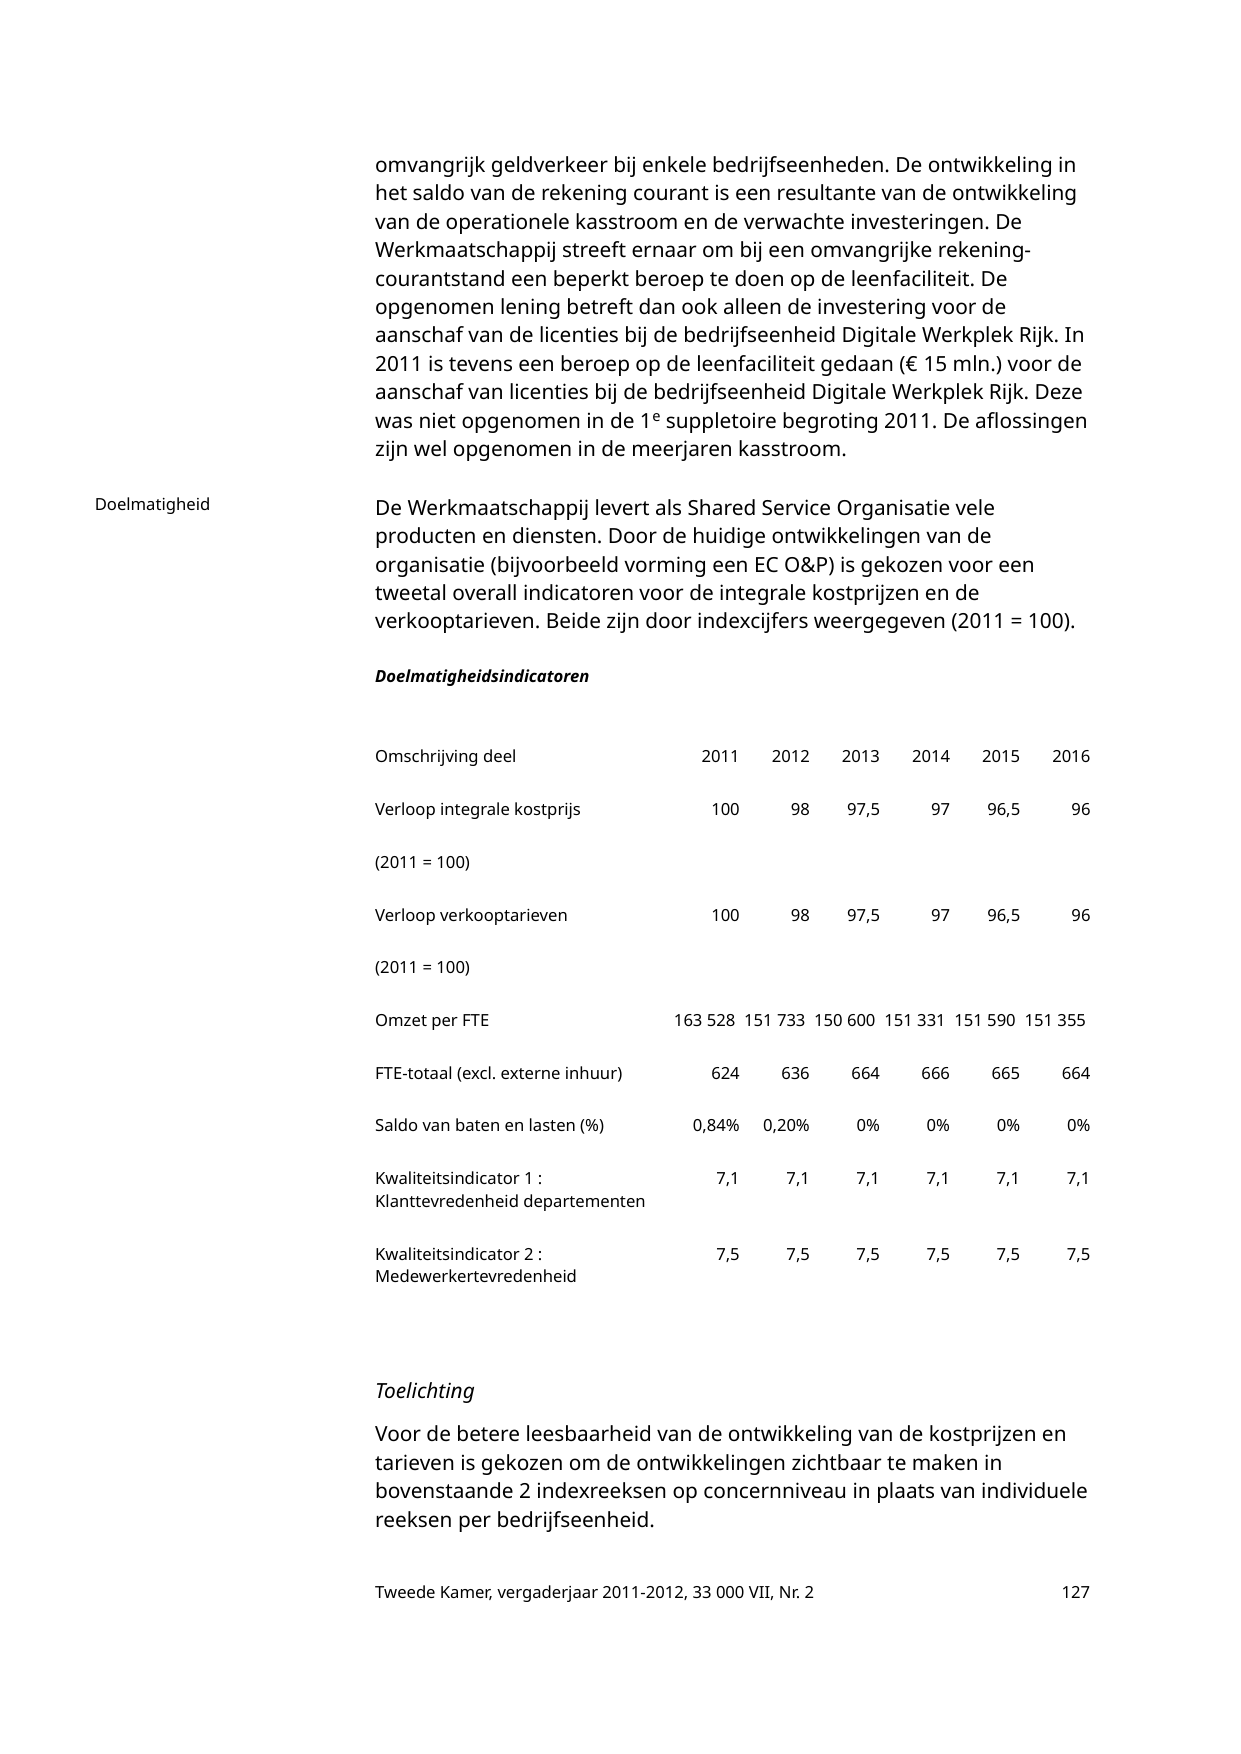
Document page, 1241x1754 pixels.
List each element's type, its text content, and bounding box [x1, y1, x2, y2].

table_cell 0% [810, 1114, 880, 1167]
table_cell 665 [950, 1061, 1020, 1114]
table_cell 163 528 [669, 1009, 739, 1061]
table_cell 97 [880, 903, 950, 1009]
table_cell 7,1 [950, 1167, 1020, 1242]
table_header 2016 [1020, 745, 1090, 798]
table_cell 7,5 [669, 1242, 739, 1318]
table_cell 7,5 [740, 1242, 809, 1318]
table_header Omschrijving deel [375, 745, 669, 798]
table_cell 7,5 [950, 1242, 1020, 1318]
table_cell Verloop verkooptarieven (2011 = 100) [375, 903, 669, 1009]
table_cell 7,1 [740, 1167, 809, 1242]
table_cell 97 [880, 798, 950, 903]
text Voor de betere leesbaarheid van de ontwikkeling van de kostprijzen en tarieven is gekozen om de ontwikkelingen zichtbaar te maken in bovenstaande 2 indexreeksen op concernniveau in plaats van individuele reeksen per bedrijfseenheid. [375, 1419, 1090, 1533]
table_cell 96 [1020, 903, 1090, 1009]
table_cell 0% [1020, 1114, 1090, 1167]
table_cell FTE-totaal (excl. externe inhuur) [375, 1061, 669, 1114]
table_cell 664 [1020, 1061, 1090, 1114]
text Doelmatigheidsindicatoren [375, 664, 1090, 687]
table_cell 7,1 [669, 1167, 739, 1242]
table_cell 151 733 [740, 1009, 809, 1061]
text Toelichting [375, 1376, 1090, 1404]
table_header 2012 [740, 745, 809, 798]
table_cell 98 [740, 903, 809, 1009]
table_cell 7,1 [880, 1167, 950, 1242]
table_cell 0% [950, 1114, 1020, 1167]
table_cell 7,5 [1020, 1242, 1090, 1318]
table_cell 0,20% [740, 1114, 809, 1167]
text omvangrijk geldverkeer bij enkele bedrijfseenheden. De ontwikkeling in het saldo van de rekening courant is een resultante van de ontwikkeling van de operationele kasstroom en de verwachte investeringen. De Werkmaatschappij streeft ernaar om bij een omvangrijke rekening-courantstand een beperkt beroep te doen op de leenfaciliteit. De opgenomen lening betreft dan ook alleen de investering voor de aanschaf van de licenties bij de bedrijfseenheid Digitale Werkplek Rijk. In 2011 is tevens een beroep op de leenfaciliteit gedaan (€ 15 mln.) voor de aanschaf van licenties bij de bedrijfseenheid Digitale Werkplek Rijk. Deze was niet opgenomen in de 1e suppletoire begroting 2011. De aflossingen zijn wel opgenomen in de meerjaren kasstroom. [375, 150, 1090, 463]
table_cell 7,5 [880, 1242, 950, 1318]
table_cell 151 355 [1020, 1009, 1090, 1061]
table_cell 97,5 [810, 798, 880, 903]
table_header 2013 [810, 745, 880, 798]
text Doelmatigheid [94, 493, 328, 516]
table_header 2015 [950, 745, 1020, 798]
table_cell 96 [1020, 798, 1090, 903]
table_cell Kwaliteitsindicator 2 : Medewerkertevredenheid [375, 1242, 669, 1318]
table_cell 96,5 [950, 798, 1020, 903]
table_cell 7,1 [1020, 1167, 1090, 1242]
table_header 2014 [880, 745, 950, 798]
table_cell 100 [669, 798, 739, 903]
table_cell Omzet per FTE [375, 1009, 669, 1061]
table_cell 100 [669, 903, 739, 1009]
table_cell 151 590 [950, 1009, 1020, 1061]
table_cell 7,1 [810, 1167, 880, 1242]
table_cell 624 [669, 1061, 739, 1114]
table_cell 97,5 [810, 903, 880, 1009]
table_cell 151 331 [880, 1009, 950, 1061]
table_cell 96,5 [950, 903, 1020, 1009]
table_cell 0,84% [669, 1114, 739, 1167]
table_cell 666 [880, 1061, 950, 1114]
table_cell 664 [810, 1061, 880, 1114]
text De Werkmaatschappij levert als Shared Service Organisatie vele producten en diensten. Door de huidige ontwikkelingen van de organisatie (bijvoorbeeld vorming een EC O&P) is gekozen voor een tweetal overall indicatoren voor de integrale kostprijzen en de verkooptarieven. Beide zijn door indexcijfers weergegeven (2011 = 100). [375, 493, 1090, 635]
table_cell Saldo van baten en lasten (%) [375, 1114, 669, 1167]
table_cell 98 [740, 798, 809, 903]
table_cell 7,5 [810, 1242, 880, 1318]
table_cell Kwaliteitsindicator 1 : Klanttevredenheid departementen [375, 1167, 669, 1242]
table_cell Verloop integrale kostprijs (2011 = 100) [375, 798, 669, 903]
table_cell 150 600 [810, 1009, 880, 1061]
table_cell 636 [740, 1061, 809, 1114]
table_cell 0% [880, 1114, 950, 1167]
table_header 2011 [669, 745, 739, 798]
